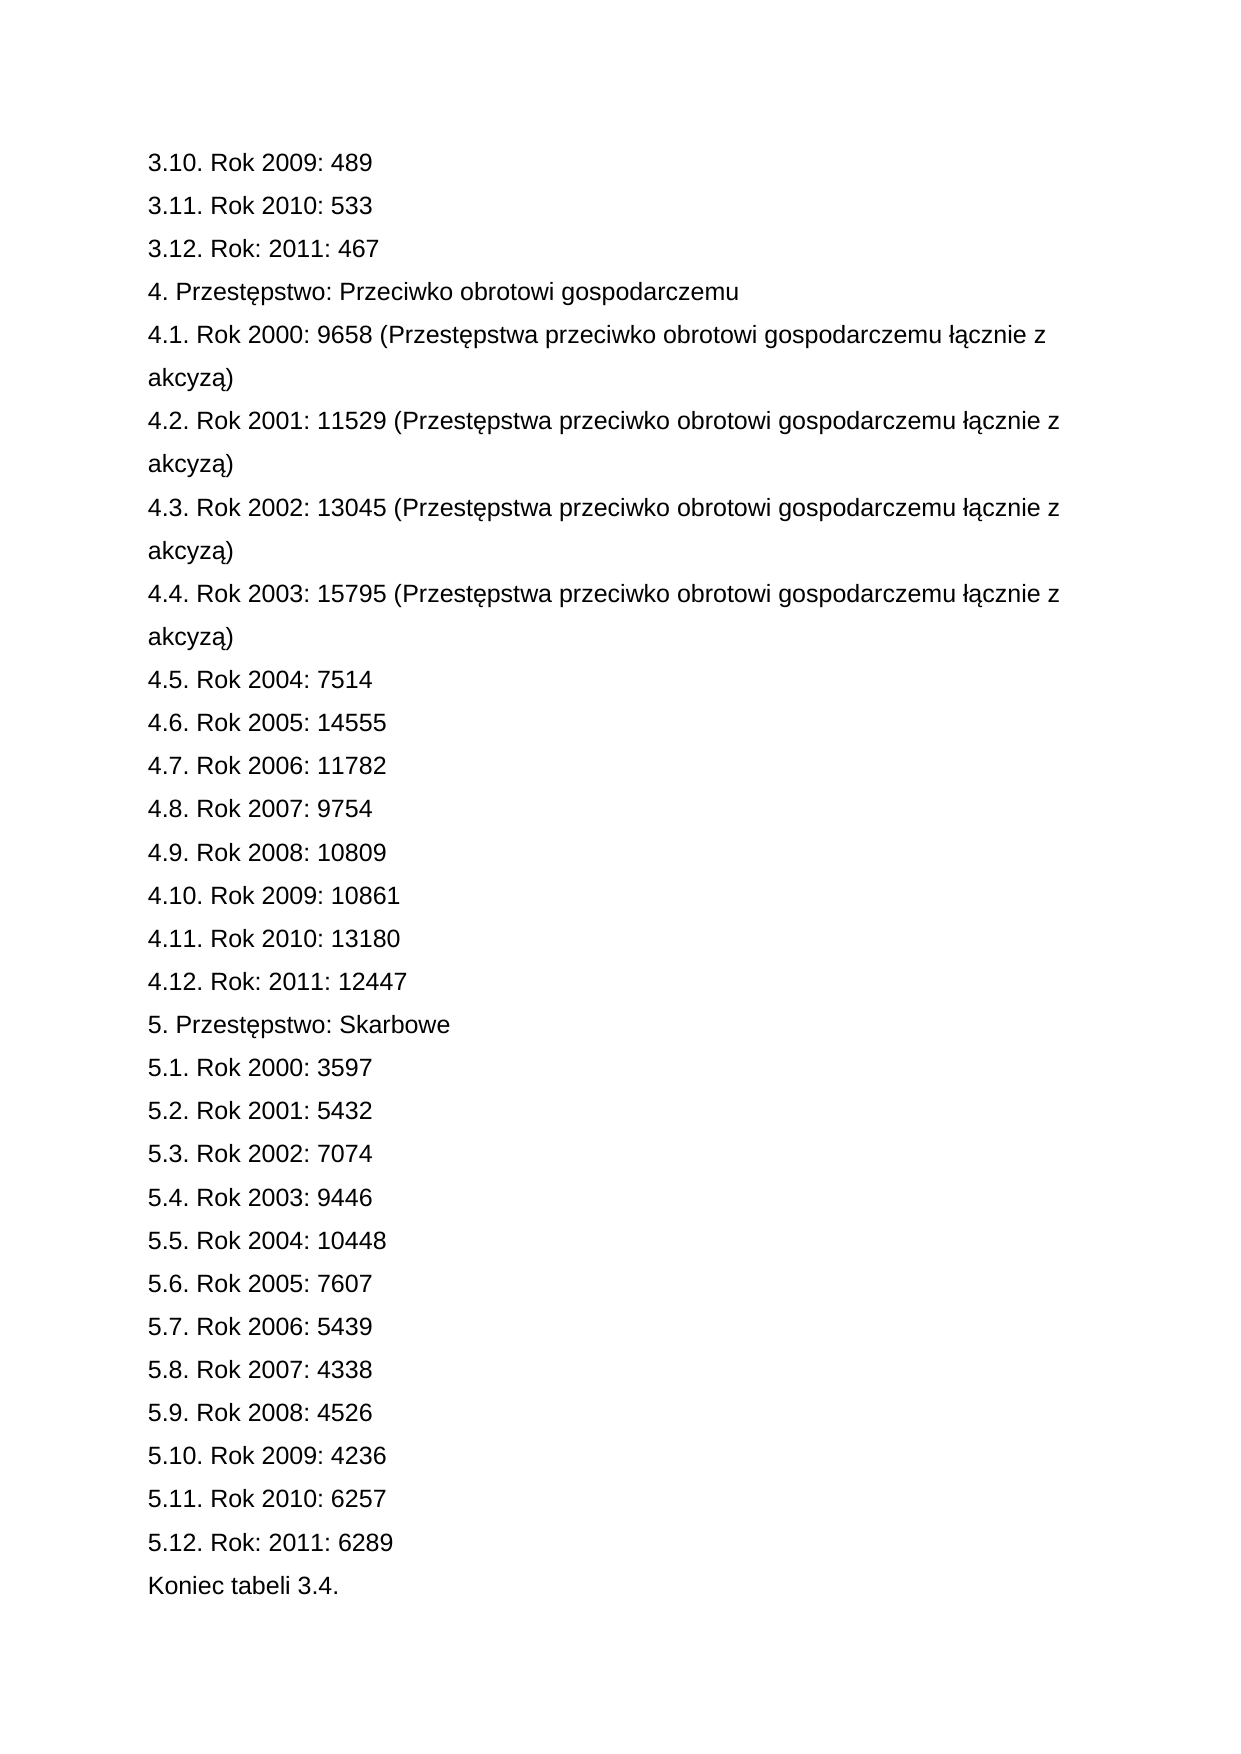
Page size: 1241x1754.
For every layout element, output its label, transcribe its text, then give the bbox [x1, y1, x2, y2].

text 5.11. Rok 2010: 6257 [148, 1484, 1093, 1513]
text 3.11. Rok 2010: 533 [148, 191, 1093, 219]
text 4.2. Rok 2001: 11529 (Przestępstwa przeciwko obrotowi gospodarczemu łącznie z akcyzą) [148, 406, 1093, 478]
text Koniec tabeli 3.4. [148, 1571, 1093, 1599]
text 5.2. Rok 2001: 5432 [148, 1096, 1093, 1125]
text 4.10. Rok 2009: 10861 [148, 881, 1093, 909]
text 3.10. Rok 2009: 489 [148, 148, 1093, 176]
text 5.3. Rok 2002: 7074 [148, 1139, 1093, 1168]
text 5.1. Rok 2000: 3597 [148, 1053, 1093, 1082]
text 3.12. Rok: 2011: 467 [148, 234, 1093, 263]
text 4.3. Rok 2002: 13045 (Przestępstwa przeciwko obrotowi gospodarczemu łącznie z akcyzą) [148, 493, 1093, 564]
text 5.9. Rok 2008: 4526 [148, 1398, 1093, 1427]
text 5.8. Rok 2007: 4338 [148, 1355, 1093, 1384]
text 4.11. Rok 2010: 13180 [148, 924, 1093, 953]
text 5.10. Rok 2009: 4236 [148, 1441, 1093, 1470]
text 4.9. Rok 2008: 10809 [148, 838, 1093, 866]
text 5.4. Rok 2003: 9446 5.5. Rok 2004: 10448 5.6. Rok 2005: 7607 [148, 1183, 1093, 1298]
text 4.8. Rok 2007: 9754 [148, 794, 1093, 823]
text 5. Przestępstwo: Skarbowe [148, 1010, 1093, 1039]
text 4.4. Rok 2003: 15795 (Przestępstwa przeciwko obrotowi gospodarczemu łącznie z akcyzą) 4.5. Rok 2004: 7514 4.6. Rok 2005: 14555 [148, 579, 1093, 737]
text 4.12. Rok: 2011: 12447 [148, 967, 1093, 996]
text 4.1. Rok 2000: 9658 (Przestępstwa przeciwko obrotowi gospodarczemu łącznie z akcyzą) [148, 320, 1093, 392]
text 5.12. Rok: 2011: 6289 [148, 1528, 1093, 1556]
text 5.7. Rok 2006: 5439 [148, 1312, 1093, 1341]
text 4. Przestępstwo: Przeciwko obrotowi gospodarczemu [148, 277, 1093, 306]
text 4.7. Rok 2006: 11782 [148, 751, 1093, 780]
